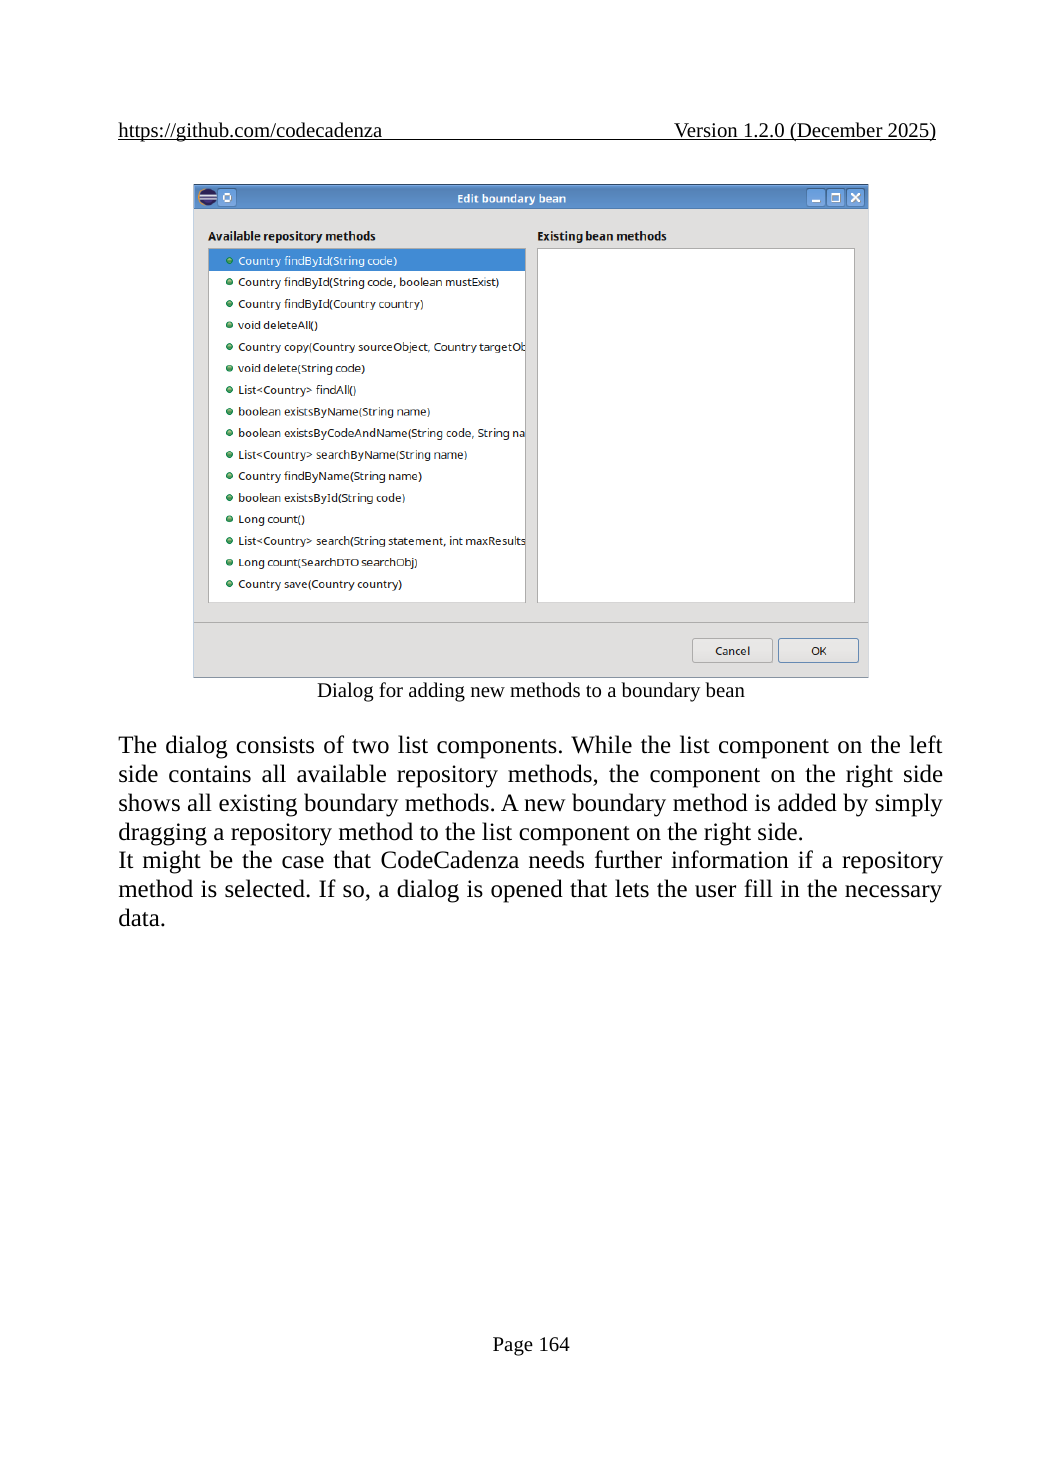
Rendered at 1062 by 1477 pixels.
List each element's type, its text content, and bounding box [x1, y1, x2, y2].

text Dialog for adding new methods to a boundary bean [193, 678, 868, 702]
text It might be the case that CodeCadenza needs further information if a repository method is selected. If so, a dialog is opened that lets the user fill in the necessary data. [118, 846, 944, 932]
picture [193, 184, 869, 678]
text The dialog consists of two list components. While the list component on the left side contains all available repository methods, the component on the right side shows all existing boundary methods. A new boundary method is added by simply dragging a repository method to the list component on the right side. [118, 731, 944, 846]
